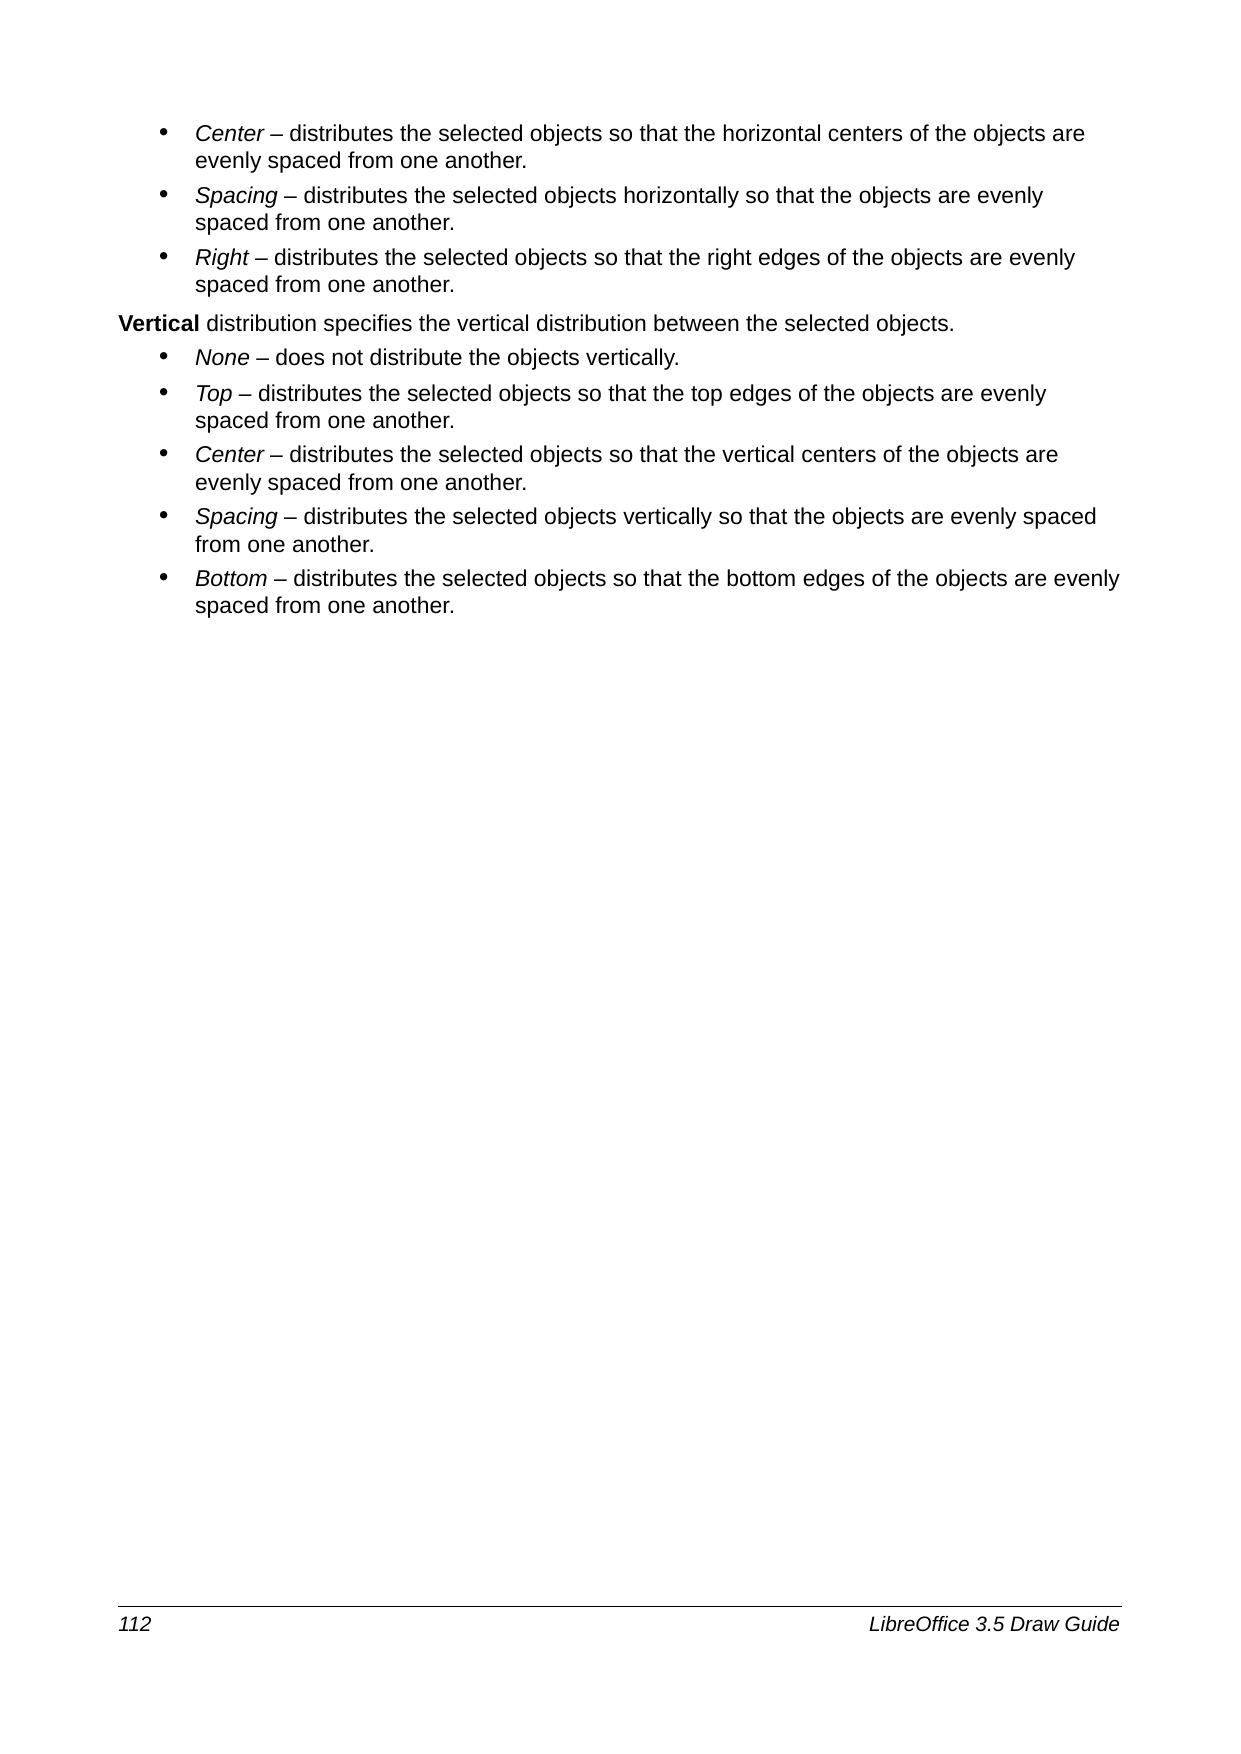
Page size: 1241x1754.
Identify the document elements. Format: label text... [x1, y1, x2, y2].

list Spacing – distributes the selected objects vertically so that the objects are evenly spaced from one another. [156, 501, 1122, 557]
list None – does not distribute the objects vertically. [156, 342, 1122, 372]
list Bottom – distributes the selected objects so that the bottom edges of the objects are evenly spaced from one another. [156, 563, 1122, 619]
list Top – distributes the selected objects so that the top edges of the objects are evenly spaced from one another. [156, 378, 1122, 433]
list Center – distributes the selected objects so that the horizontal centers of the objects are evenly spaced from one another. [156, 118, 1122, 174]
list Center – distributes the selected objects so that the vertical centers of the objects are evenly spaced from one another. [156, 439, 1122, 495]
list Right – distributes the selected objects so that the right edges of the objects are evenly spaced from one another. [156, 242, 1122, 297]
list Spacing – distributes the selected objects horizontally so that the objects are evenly spaced from one another. [156, 180, 1122, 235]
list Vertical distribution specifies the vertical distribution between the selected objects. [118, 309, 1122, 336]
